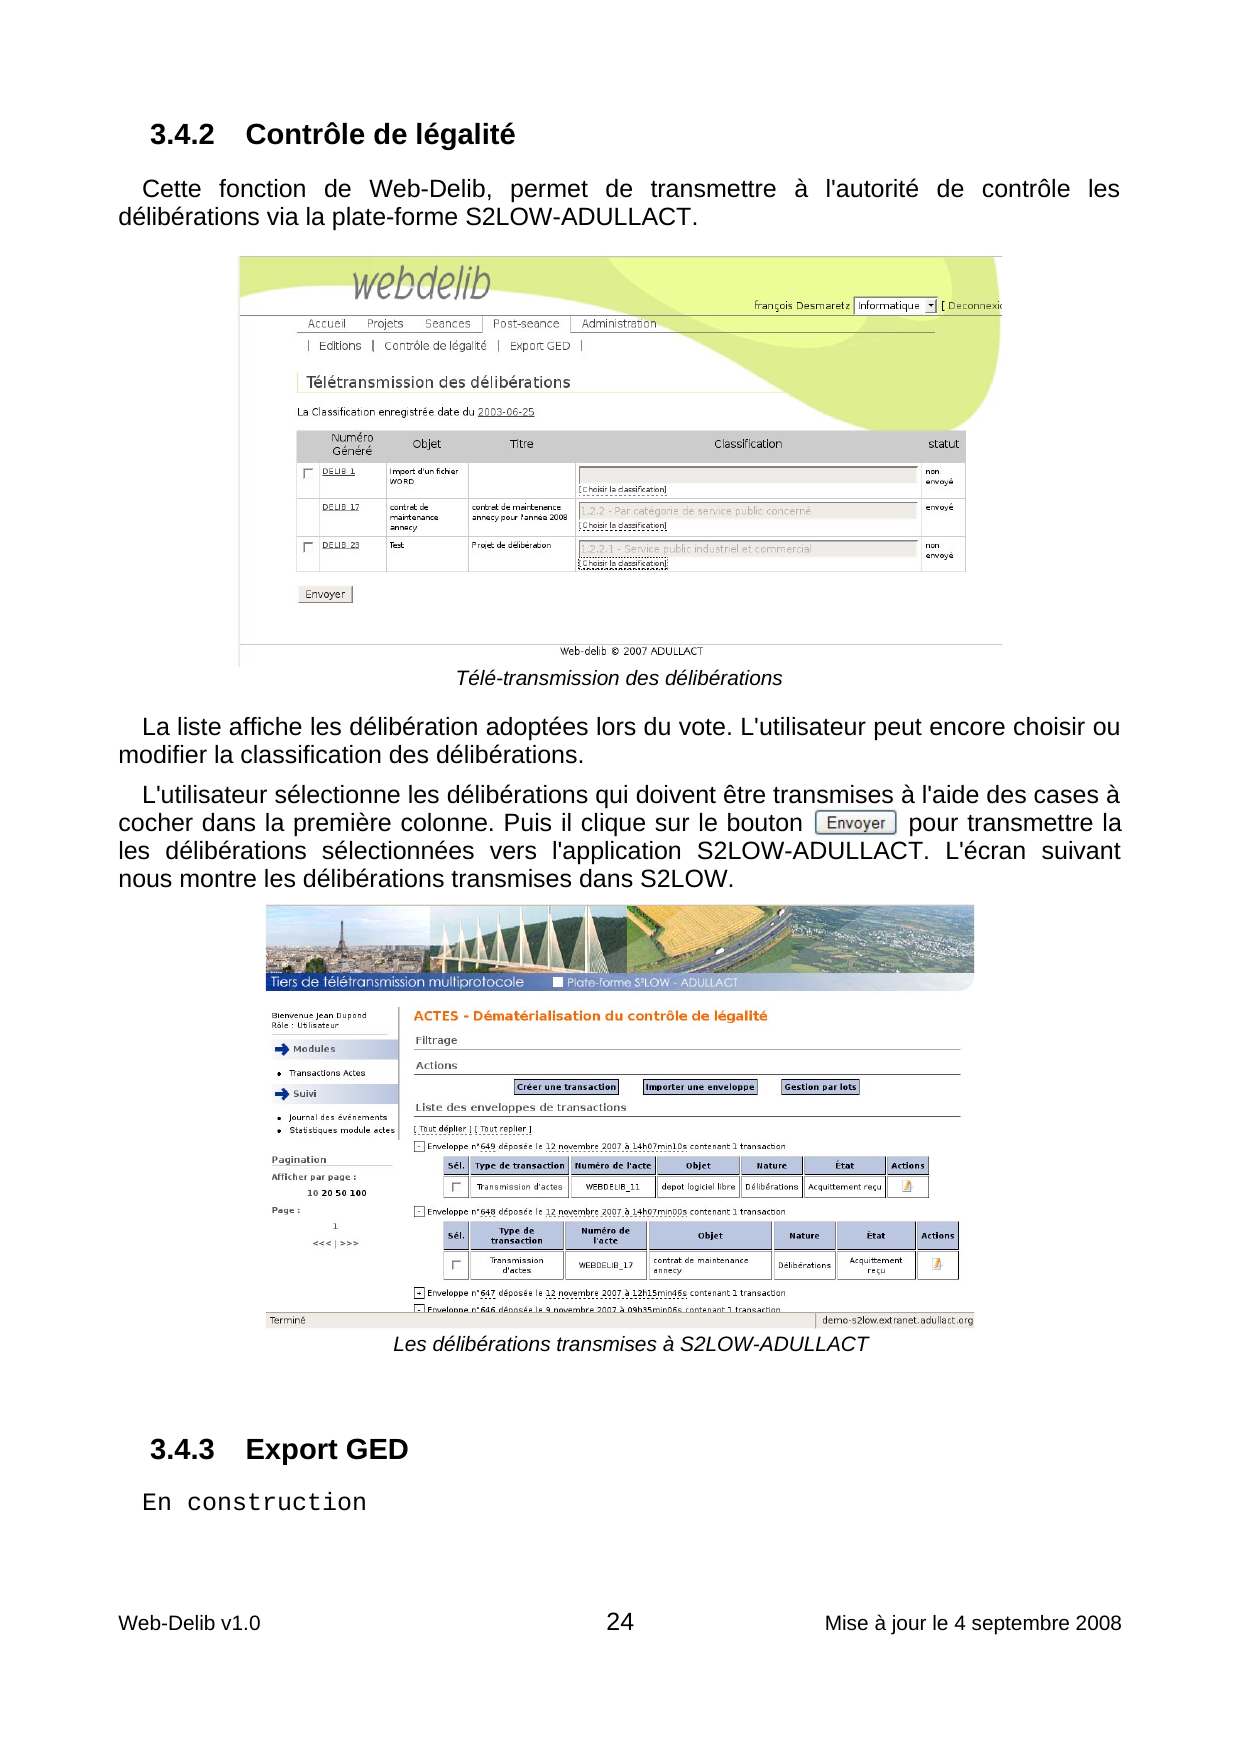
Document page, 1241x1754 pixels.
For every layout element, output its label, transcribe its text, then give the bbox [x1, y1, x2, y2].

text Cette fonction de Web-Delib, permet de transmettre à l'autorité de contrôle les délibérations via la plate-forme S2LOW-ADULLACT. [118, 175, 1122, 231]
picture [238, 255, 1003, 667]
picture [813, 808, 900, 837]
text Télé-transmission des délibérations [118, 243, 1122, 689]
text L'utilisateur sélectionne les délibérations qui doivent être transmises à l'aide des cases à cocher dans la première colonne. Puis il clique sur le bouton pour transmettre la les délibérations sélectionnées vers l'application S2LOW-ADULLACT. L'écran suivant nous montre les délibérations transmises dans S2LOW. [118, 781, 1122, 892]
subtitle Export GED [118, 1433, 1122, 1465]
text Les délibérations transmises à S2LOW-ADULLACT [118, 1333, 1122, 1356]
text En construction [118, 1489, 1122, 1518]
picture [265, 904, 975, 1333]
subtitle Contrôle de légalité [118, 118, 1122, 151]
text La liste affiche les délibération adoptées lors du vote. L'utilisateur peut encore choisir ou modifier la classification des délibérations. [118, 713, 1122, 769]
